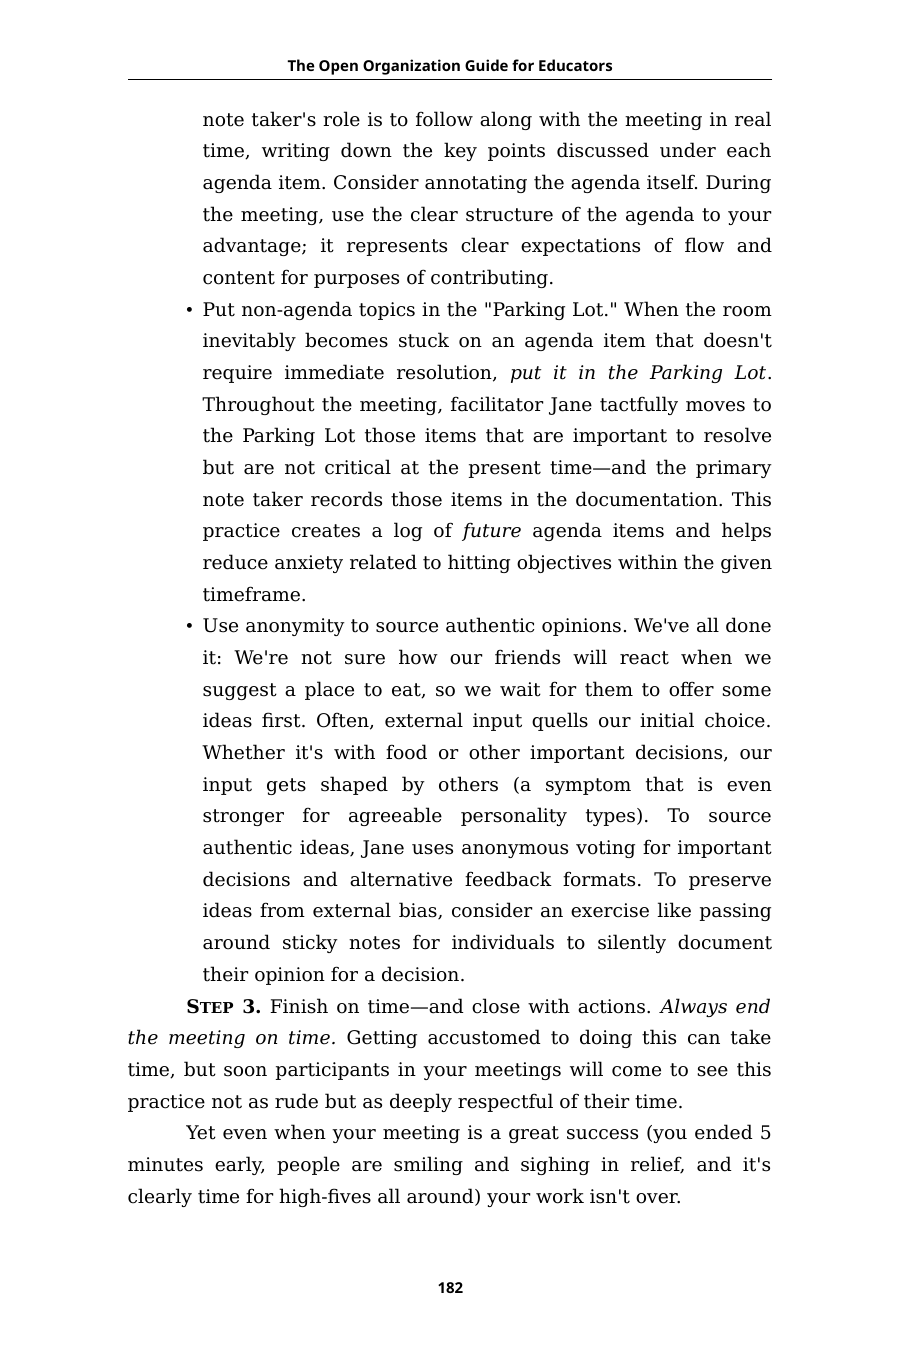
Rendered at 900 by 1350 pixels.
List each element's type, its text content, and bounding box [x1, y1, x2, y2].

text Step 3. Finish on time—and close with actions. Always end the meeting on time. Getting accustomed to doing this can take time, but soon participants in your meetings will come to see this practice not as rude but as deeply respectful of their time. [127, 995, 772, 1112]
text Yet even when your meeting is a great success (you ended 5 minutes early, people are smiling and sighing in relief, and it's clearly time for high-fives all around) your work isn't over. [127, 1122, 772, 1207]
list Put non-agenda topics in the "Parking Lot." When the room inevitably becomes stuck on an agenda item that doesn't require immediate resolution, put it in the Parking Lot. Throughout the meeting, facilitator Jane tactfully moves to the Parking Lot those items that are important to resolve but are not critical at the present time—and the primary note taker records those items in the documentation. This practice creates a log of future agenda items and helps reduce anxiety related to hitting objectives within the given timeframe. [186, 299, 772, 606]
list note taker's role is to follow along with the meeting in real time, writing down the key points discussed under each agenda item. Consider annotating the agenda itself. During the meeting, use the clear structure of the agenda to your advantage; it represents clear expectations of flow and content for purposes of contributing. [186, 109, 772, 289]
list Use anonymity to source authentic opinions. We've all done it: We're not sure how our friends will react when we suggest a place to eat, so we wait for them to offer some ideas first. Often, external input quells our initial choice. Whether it's with food or other important decisions, our input gets shaped by others (a symptom that is even stronger for agreeable personality types). To source authentic ideas, Jane uses anonymous voting for important decisions and alternative feedback formats. To preserve ideas from external bias, consider an exercise like passing around sticky notes for individuals to silently document their opinion for a decision. [186, 615, 772, 986]
